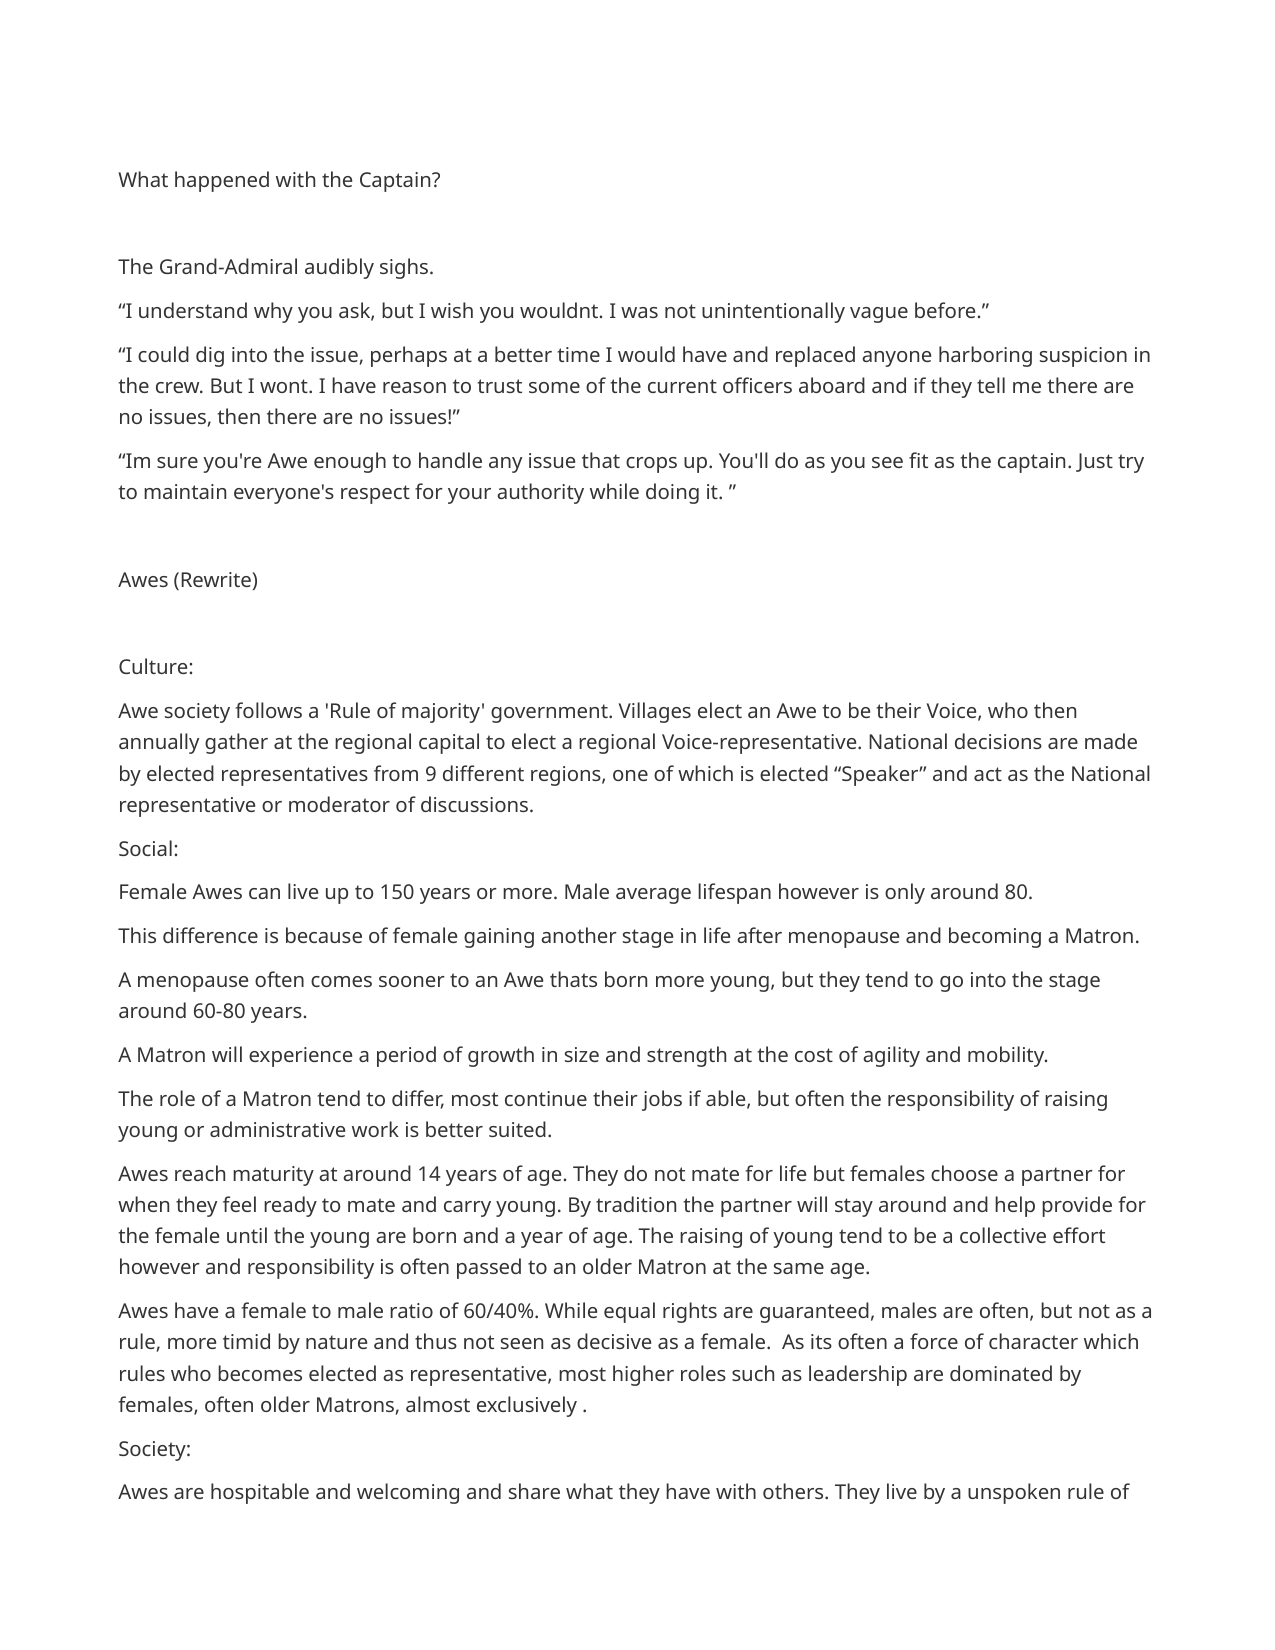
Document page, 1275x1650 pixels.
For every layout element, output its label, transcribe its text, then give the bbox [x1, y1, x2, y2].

text “I could dig into the issue, perhaps at a better time I would have and replaced anyone harboring suspicion in the crew. But I wont. I have reason to trust some of the current officers aboard and if they tell me there are no issues, then there are no issues!” [118, 337, 1157, 431]
text “I understand why you ask, but I wish you wouldnt. I was not unintentionally vague before.” [118, 293, 1157, 324]
text This difference is because of female gaining another stage in life after menopause and becoming a Matron. [118, 918, 1157, 949]
text A Matron will experience a period of growth in size and strength at the cost of agility and mobility. [118, 1037, 1157, 1068]
text Awe society follows a 'Rule of majority' government. Villages elect an Awe to be their Voice, who then annually gather at the regional capital to elect a regional Voice-representative. National decisions are made by elected representatives from 9 different regions, one of which is elected “Speaker” and act as the National representative or moderator of discussions. [118, 693, 1157, 818]
text Social: [118, 831, 1157, 862]
text Female Awes can live up to 150 years or more. Male average lifespan however is only around 80. [118, 874, 1157, 906]
text Awes are hospitable and welcoming and share what they have with others. They live by a unspoken rule of [118, 1474, 1157, 1506]
text Awes reach maturity at around 14 years of age. They do not mate for life but females choose a partner for when they feel ready to mate and carry young. By tradition the partner will stay around and help provide for the female until the young are born and a year of age. The raising of young tend to be a collective effort however and responsibility is often passed to an older Matron at the same age. [118, 1156, 1157, 1281]
text A menopause often comes sooner to an Awe thats born more young, but they tend to go into the stage around 60-80 years. [118, 962, 1157, 1024]
text Culture: [118, 649, 1157, 681]
text The Grand-Admiral audibly sighs. [118, 249, 1157, 281]
text What happened with the Captain? [118, 162, 1157, 193]
text Awes have a female to male ratio of 60/40%. While equal rights are guaranteed, males are often, but not as a rule, more timid by nature and thus not seen as decisive as a female. As its often a force of character which rules who becomes elected as representative, most higher roles such as leadership are dominated by females, often older Matrons, almost exclusively . [118, 1293, 1157, 1418]
text The role of a Matron tend to differ, most continue their jobs if able, but often the responsibility of raising young or administrative work is better suited. [118, 1081, 1157, 1143]
text Society: [118, 1431, 1157, 1462]
text “Im sure you're Awe enough to handle any issue that crops up. You'll do as you see fit as the captain. Just try to maintain everyone's respect for your authority while doing it. ” [118, 443, 1157, 506]
text Awes (Rewrite) [118, 562, 1157, 593]
